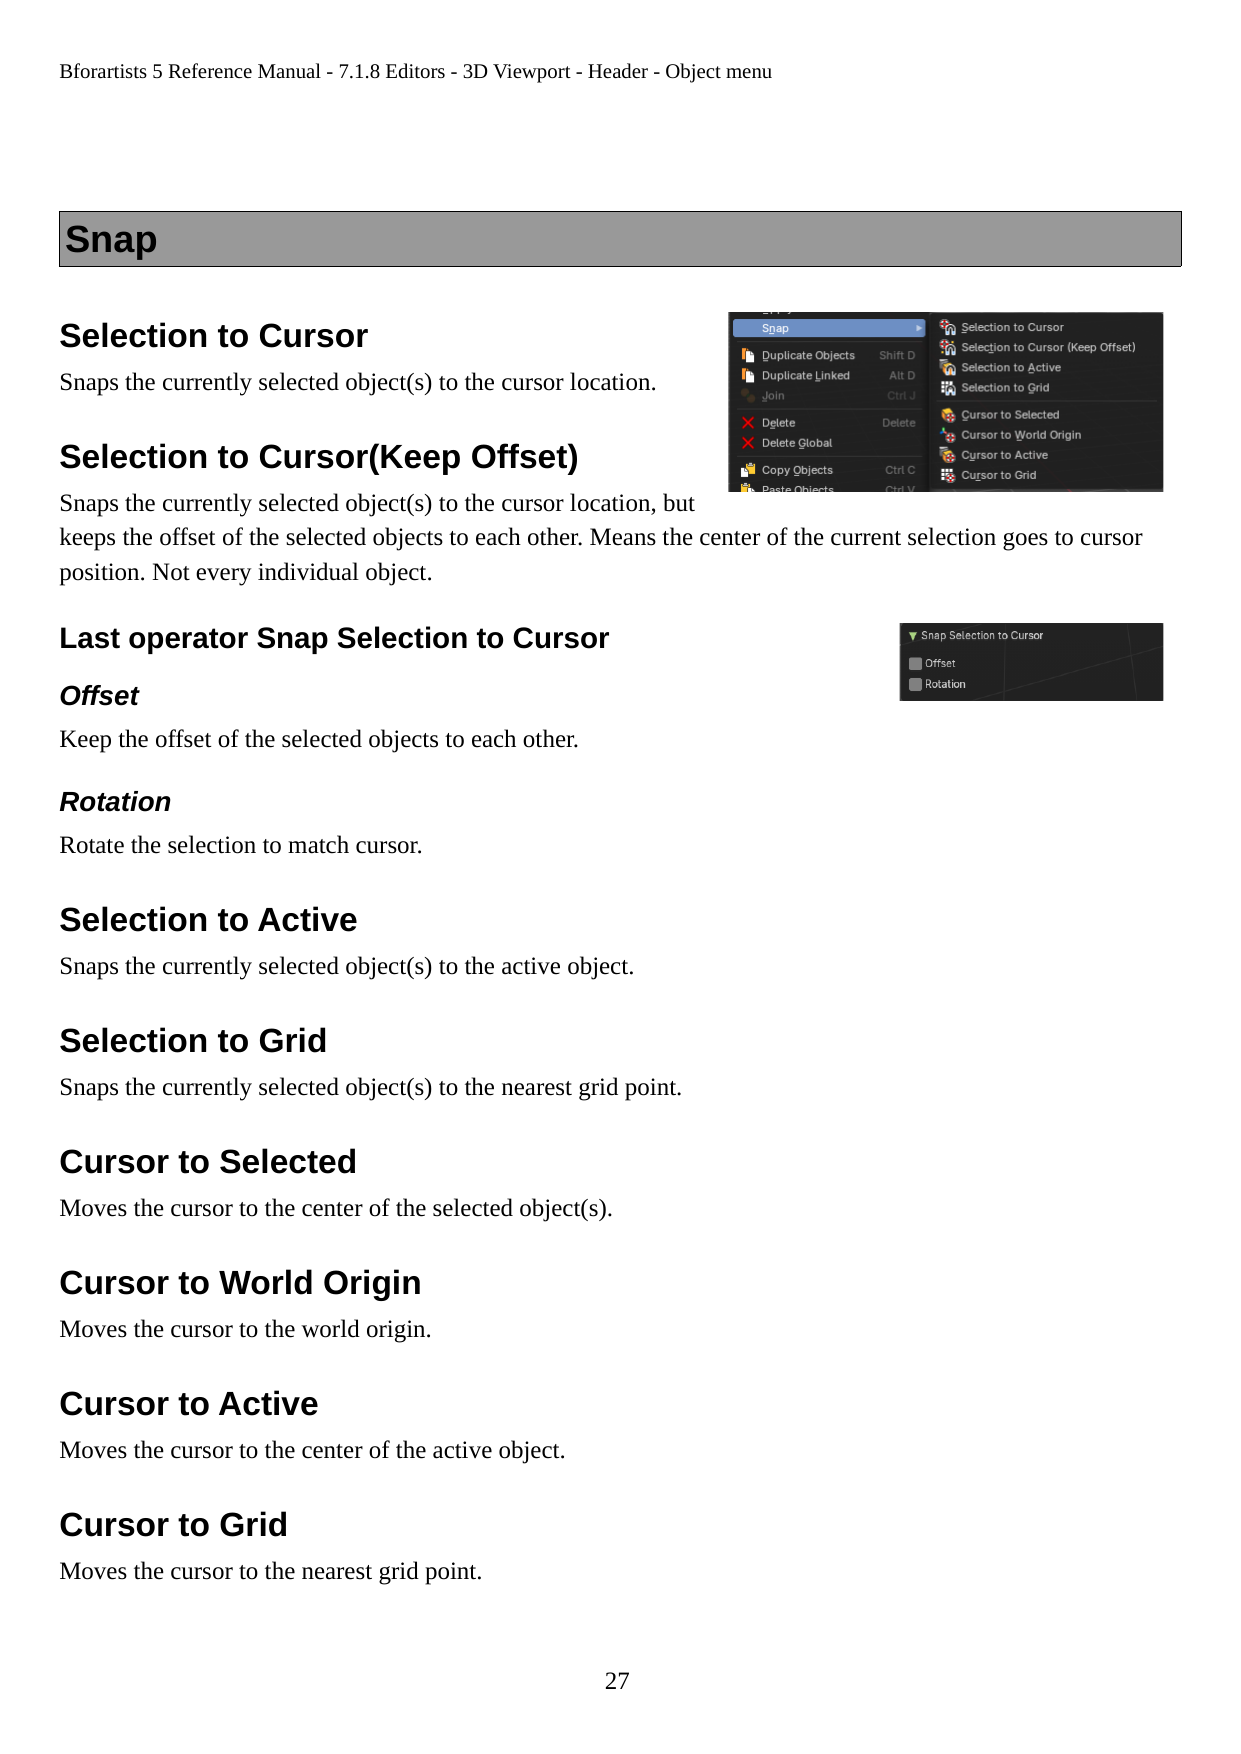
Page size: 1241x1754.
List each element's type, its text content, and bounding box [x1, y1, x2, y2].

picture [899, 623, 1164, 701]
text Snaps the currently selected object(s) to the cursor location. [59, 367, 728, 396]
text Keep the offset of the selected objects to each other. [59, 724, 1181, 752]
text Snaps the currently selected object(s) to the nearest grid point. [59, 1072, 1181, 1101]
subtitle [1164, 437, 1181, 475]
subtitle Selection to Active [59, 899, 1181, 938]
subtitle Selection to Grid [59, 1021, 1181, 1059]
subtitle Cursor to World Origin [59, 1263, 1181, 1301]
text Rotate the selection to match cursor. [59, 830, 1181, 858]
text Moves the cursor to the nearest grid point. [59, 1556, 1181, 1585]
subtitle Last operator Snap Selection to Cursor [59, 620, 1181, 654]
table_header Snap [60, 212, 1181, 266]
text Moves the cursor to the center of the active object. [59, 1435, 1181, 1464]
subtitle Selection to Cursor [59, 316, 728, 354]
picture [728, 312, 1164, 492]
subtitle [1164, 316, 1181, 354]
text Snaps the currently selected object(s) to the active object. [59, 951, 1181, 979]
subtitle Selection to Cursor(Keep Offset) [59, 437, 728, 475]
text Moves the cursor to the center of the selected object(s). [59, 1193, 1181, 1222]
subtitle Rotation [59, 785, 1181, 817]
text Snaps the currently selected object(s) to the cursor location, but keeps the offset of the selected objects to each other. Means the center of the current selection goes to cursor position. Not every individual object. [59, 488, 1181, 586]
subtitle Offset [59, 679, 1181, 711]
subtitle Cursor to Grid [59, 1505, 1181, 1543]
subtitle Cursor to Selected [59, 1142, 1181, 1180]
subtitle Cursor to Active [59, 1384, 1181, 1422]
text Moves the cursor to the world origin. [59, 1314, 1181, 1343]
